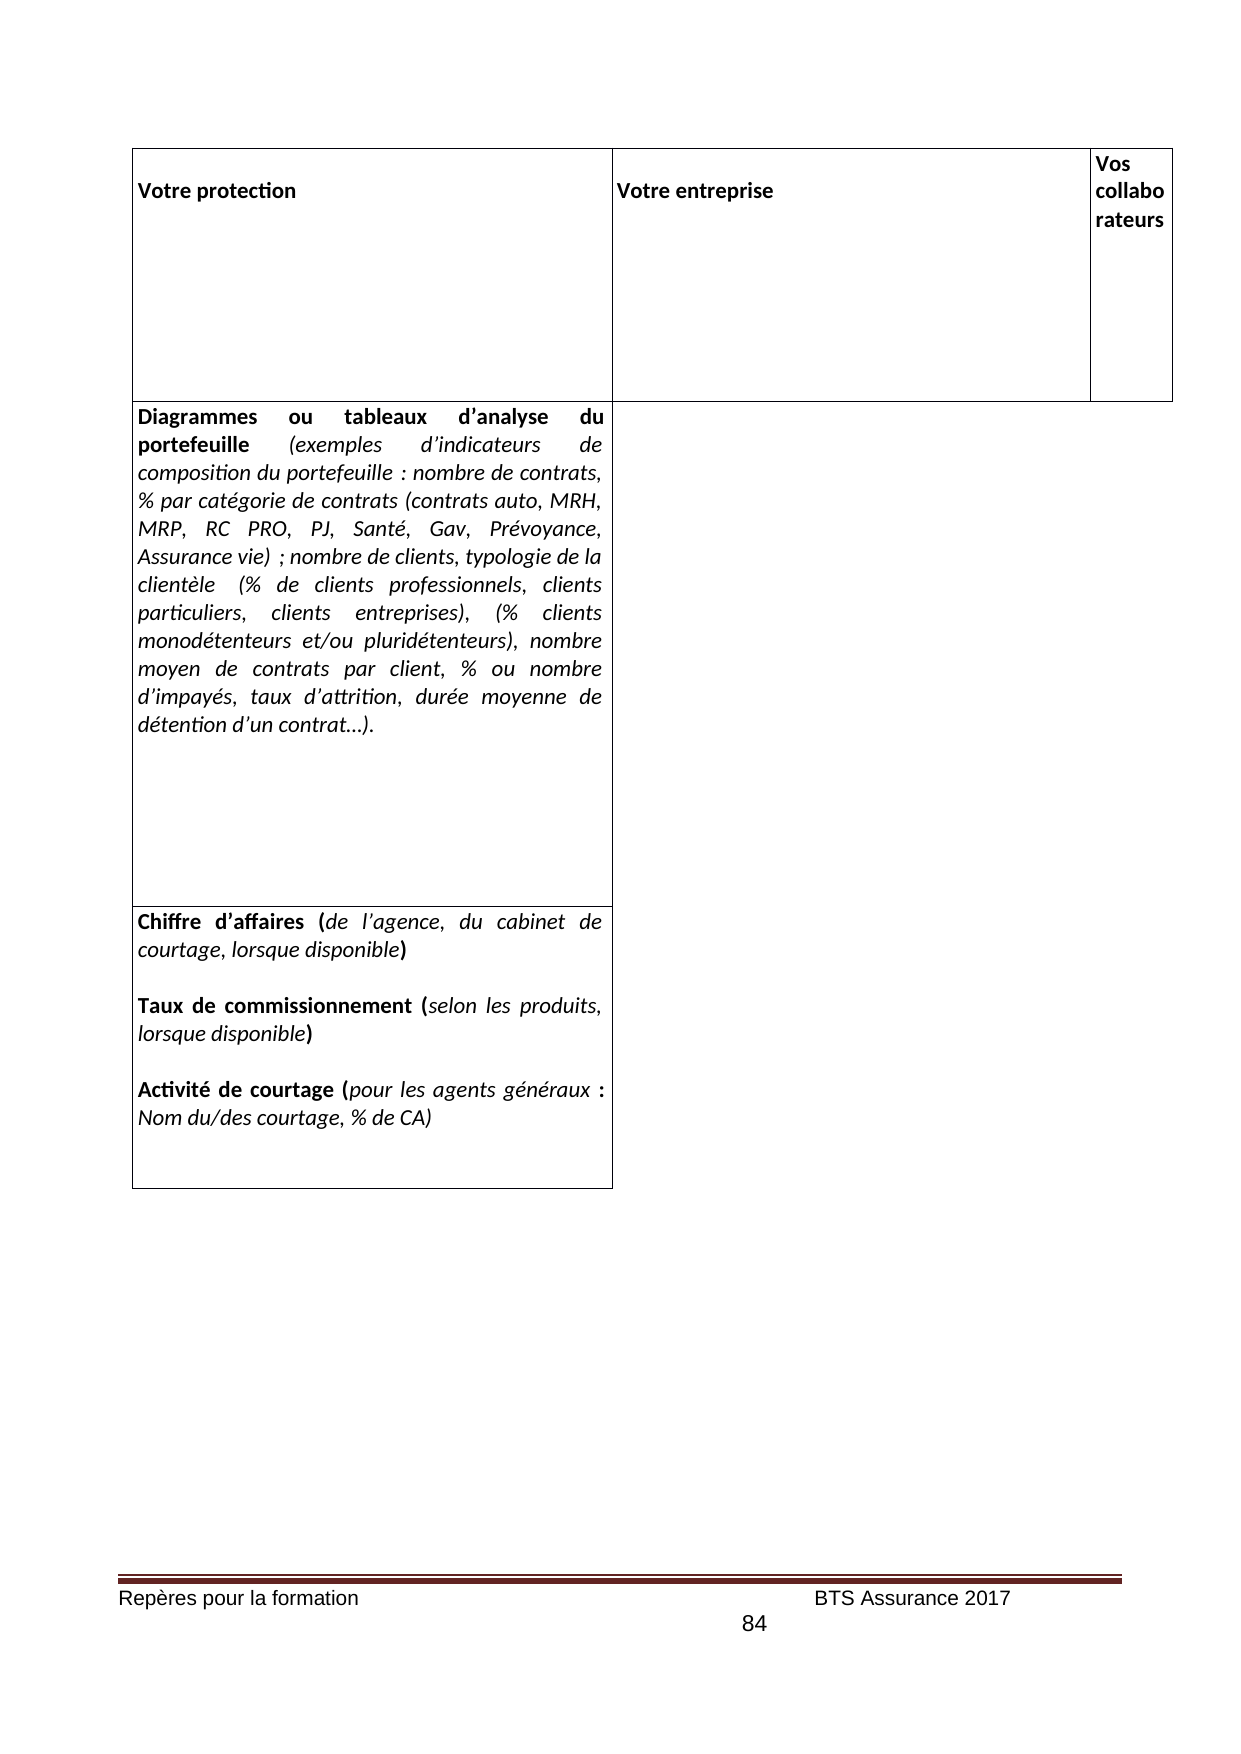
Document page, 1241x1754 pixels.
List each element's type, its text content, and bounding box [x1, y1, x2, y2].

table_cell Votre protection [133, 149, 612, 401]
table_cell Votre entreprise [613, 149, 1090, 401]
table_cell Vos collaborateurs [1091, 149, 1172, 401]
table_cell Diagrammes ou tableaux d’analyse du portefeuille (exemples d’indicateurs de composition du portefeuille : nombre de contrats, % par catégorie de contrats (contrats auto, MRH, MRP, RC PRO, PJ, Santé, Gav, Prévoyance, Assurance vie) ; nombre de clients, typologie de la clientèle (% de clients professionnels, clients particuliers, clients entreprises), (% clients monodétenteurs et/ou pluridétenteurs), nombre moyen de contrats par client, % ou nombre d’impayés, taux d’attrition, durée moyenne de détention d’un contrat…). [133, 402, 612, 906]
table_cell Chiffre d’affaires (de l’agence, du cabinet de courtage, lorsque disponible) Taux de commissionnement (selon les produits, lorsque disponible) Activité de courtage (pour les agents généraux : Nom du/des courtage, % de CA) [133, 907, 612, 1187]
